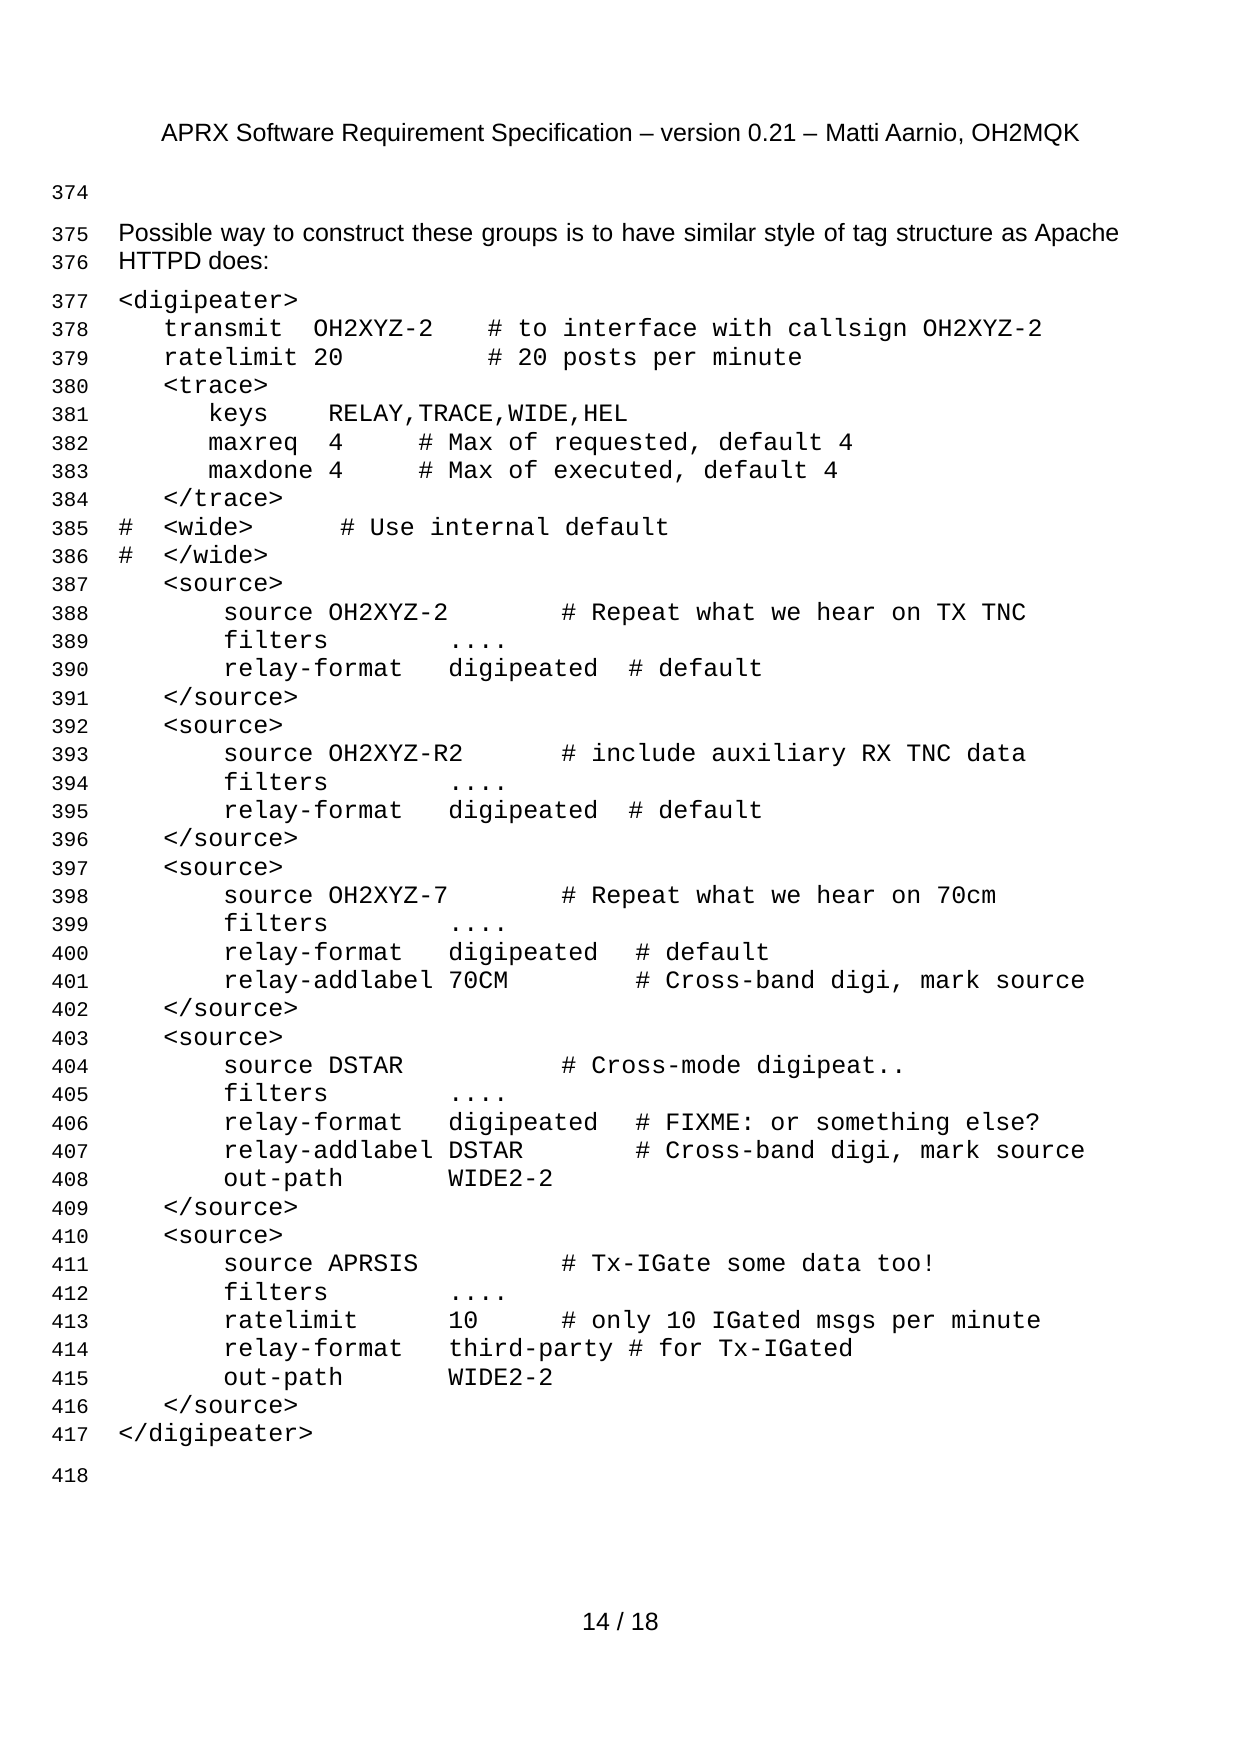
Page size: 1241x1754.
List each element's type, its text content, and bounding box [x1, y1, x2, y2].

text <digipeater> transmit OH2XYZ-2 # to interface with callsign OH2XYZ-2 ratelimit 20 # 20 posts per minute <trace> keys RELAY,TRACE,WIDE,HEL maxreq 4 # Max of requested, default 4 maxdone 4 # Max of executed, default 4 </trace> # <wide> # Use internal default # </wide> <source> source OH2XYZ-2 # Repeat what we hear on TX TNC filters .... relay-format digipeated # default </source> <source> source OH2XYZ-R2 # include auxiliary RX TNC data filters .... relay-format digipeated # default </source> <source> source OH2XYZ-7 # Repeat what we hear on 70cm filters .... relay-format digipeated # default relay-addlabel 70CM # Cross-band digi, mark source </source> <source> source DSTAR # Cross-mode digipeat.. filters .... relay-format digipeated # FIXME: or something else? relay-addlabel DSTAR # Cross-band digi, mark source out-path WIDE2-2 </source> <source> source APRSIS # Tx-IGate some data too! filters .... ratelimit 10 # only 10 IGated msgs per minute relay-format third-party # for Tx-IGated out-path WIDE2-2 </source> </digipeater> [118, 288, 1122, 1449]
text Possible way to construct these groups is to have similar style of tag structure as Apache HTTPD does: [118, 218, 1122, 275]
